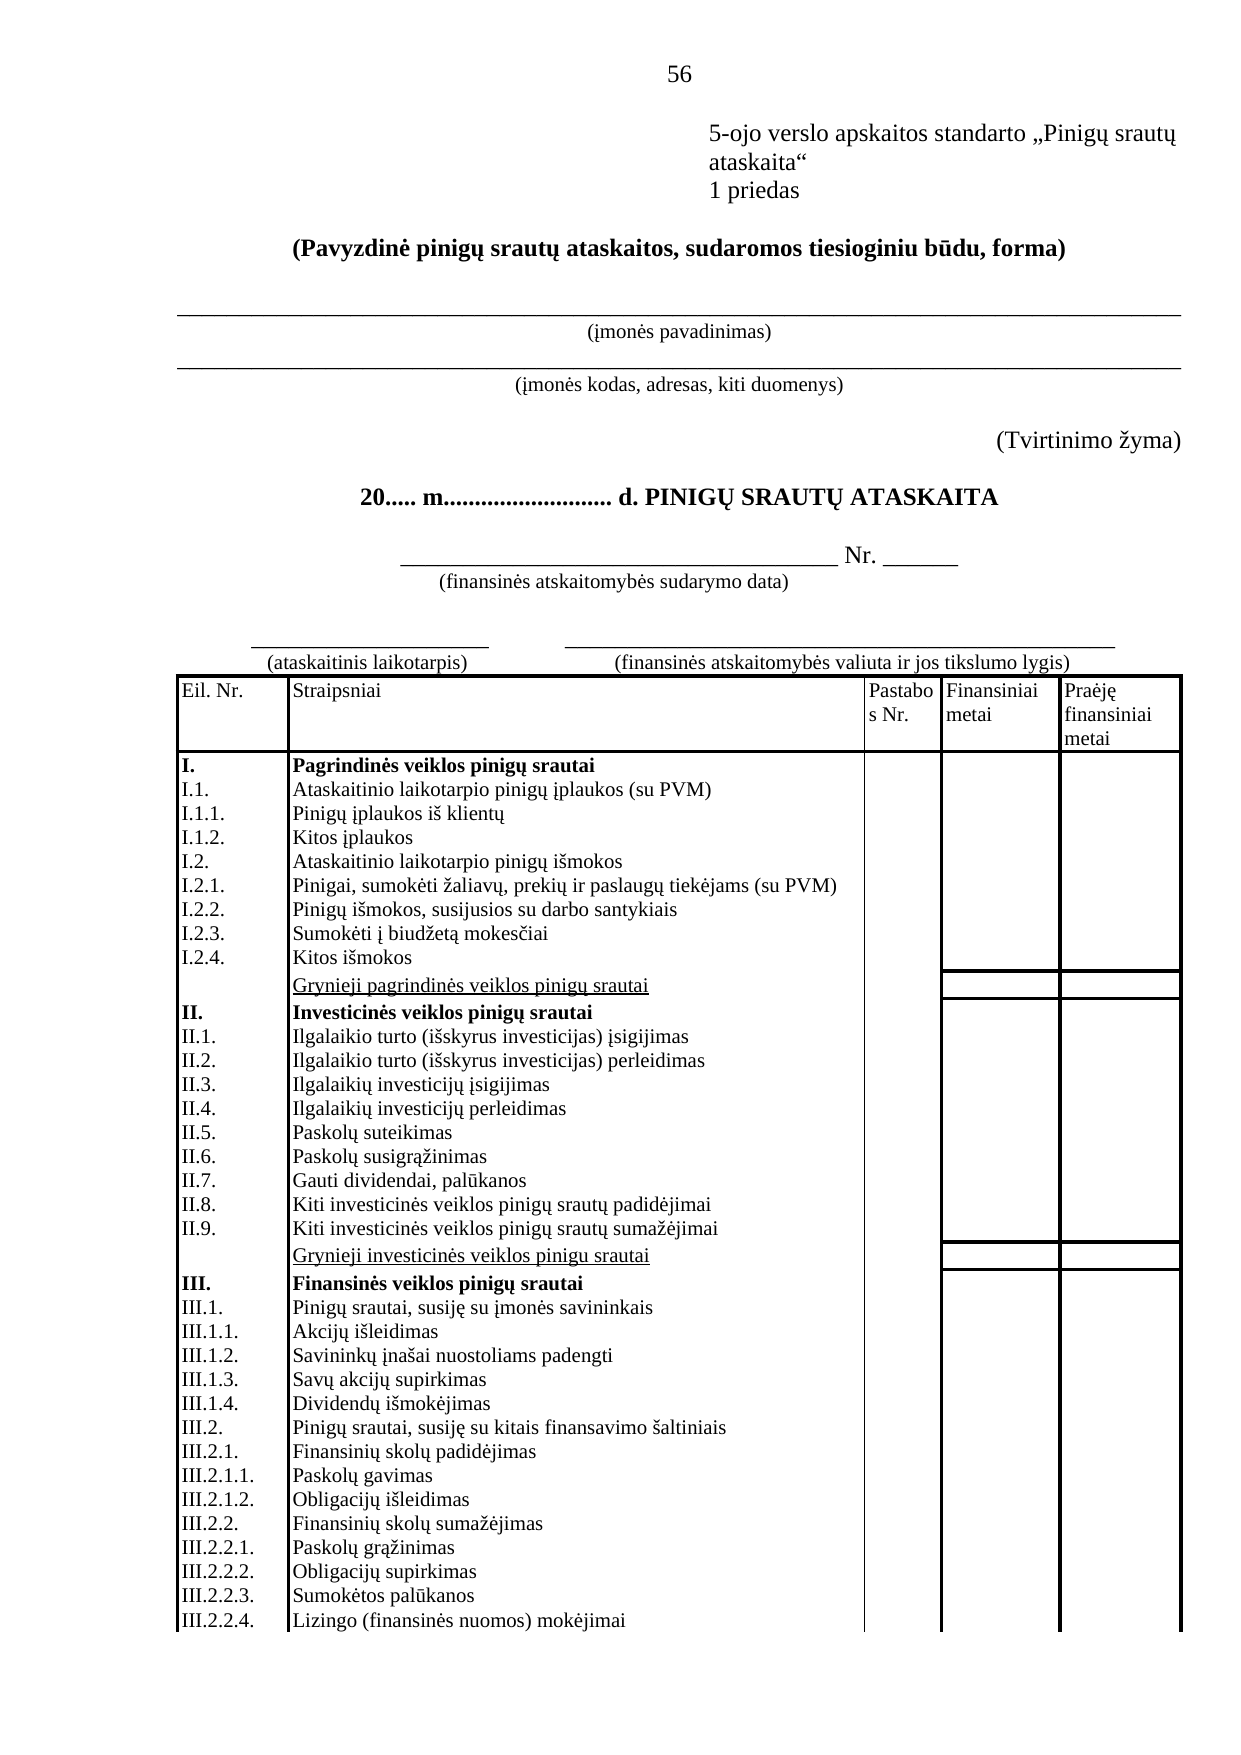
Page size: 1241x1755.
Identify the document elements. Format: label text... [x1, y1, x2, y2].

table_cell Ilgalaikių investicijų įsigijimas [290, 1072, 864, 1096]
table_cell II.5. [179, 1120, 287, 1144]
text 1 priedas [177, 176, 1181, 204]
table_cell Lizingo (finansinės nuomos) mokėjimai [290, 1608, 864, 1632]
table_cell [943, 1024, 1058, 1048]
table_cell III. [179, 1268, 287, 1295]
table_cell [1062, 777, 1179, 801]
table_cell [865, 1120, 940, 1144]
table_cell [1062, 1608, 1179, 1632]
table_cell [1062, 1415, 1179, 1439]
table_header Eil. Nr. [179, 678, 287, 750]
table_cell [865, 1295, 940, 1319]
table_cell Kitos išmokos [290, 945, 864, 969]
table_cell Pinigų įplaukos iš klientų [290, 801, 864, 825]
table_cell [865, 897, 940, 921]
table_cell [943, 1487, 1058, 1511]
table_cell Dividendų išmokėjimas [290, 1391, 864, 1415]
table_cell [1062, 873, 1179, 897]
table_cell [943, 825, 1058, 849]
table_cell [943, 1535, 1058, 1559]
table_cell [1062, 1487, 1179, 1511]
table_cell [1062, 973, 1179, 997]
table_cell [943, 1144, 1058, 1168]
table_cell II.7. [179, 1168, 287, 1192]
table_cell Savų akcijų supirkimas [290, 1367, 864, 1391]
table_cell III.2.1. [179, 1439, 287, 1463]
table_cell Sumokėti į biudžetą mokesčiai [290, 921, 864, 945]
table_cell Savininkų įnašai nuostoliams padengti [290, 1343, 864, 1367]
table_cell Sumokėtos palūkanos [290, 1584, 864, 1607]
table_cell [865, 921, 940, 945]
table_cell Paskolų susigrąžinimas [290, 1144, 864, 1168]
table_cell [943, 1192, 1058, 1216]
table_header Straipsniai [290, 678, 864, 750]
table_cell Finansinės veiklos pinigų srautai [290, 1268, 864, 1295]
table_cell [943, 1168, 1058, 1192]
table_cell Grynieji pagrindinės veiklos pinigų srautai [290, 969, 864, 997]
table_cell [865, 1268, 940, 1295]
table_cell III.2.2.1. [179, 1535, 287, 1559]
table_cell III.1.1. [179, 1319, 287, 1343]
table_cell [865, 1168, 940, 1192]
table_cell [943, 897, 1058, 921]
table_cell [865, 969, 940, 997]
table_cell [865, 945, 940, 969]
table_cell [865, 1319, 940, 1343]
table_cell [865, 997, 940, 1024]
table_cell Investicinės veiklos pinigų srautai [290, 997, 864, 1024]
table_cell [179, 969, 287, 997]
table_cell [865, 1511, 940, 1535]
table_cell Finansinių skolų padidėjimas [290, 1439, 864, 1463]
table_cell I.2.3. [179, 921, 287, 945]
table_cell [943, 1439, 1058, 1463]
text (Pavyzdinė pinigų srautų ataskaitos, sudaromos tiesioginiu būdu, forma) [177, 233, 1181, 262]
table_cell Pinigų išmokos, susijusios su darbo santykiais [290, 897, 864, 921]
table_cell III.2.1.1. [179, 1463, 287, 1487]
table_cell Ilgalaikio turto (išskyrus investicijas) įsigijimas [290, 1024, 864, 1048]
table_cell [865, 1463, 940, 1487]
table_header Praėję finansiniai metai [1062, 678, 1179, 750]
table_cell [943, 1216, 1058, 1240]
text 5-ojo verslo apskaitos standarto „Pinigų srautų [709, 118, 1181, 147]
table_cell [943, 1244, 1058, 1267]
table_cell Ataskaitinio laikotarpio pinigų išmokos [290, 849, 864, 873]
table_cell III.2.1.2. [179, 1487, 287, 1511]
table_cell [865, 873, 940, 897]
table_cell Pinigų srautai, susiję su įmonės savininkais [290, 1295, 864, 1319]
table_cell [943, 973, 1058, 997]
table_cell Ilgalaikių investicijų perleidimas [290, 1096, 864, 1120]
table_cell II.2. [179, 1048, 287, 1072]
table_cell III.1. [179, 1295, 287, 1319]
table_cell I.2. [179, 849, 287, 873]
table_cell Obligacijų supirkimas [290, 1559, 864, 1583]
table_cell [865, 1608, 940, 1632]
table_cell Kiti investicinės veiklos pinigų srautų padidėjimai [290, 1192, 864, 1216]
table_cell [943, 801, 1058, 825]
table_cell Paskolų gavimas [290, 1463, 864, 1487]
table_cell I.2.4. [179, 945, 287, 969]
table_cell Ilgalaikio turto (išskyrus investicijas) perleidimas [290, 1048, 864, 1072]
table_cell [865, 1048, 940, 1072]
table_cell [943, 1343, 1058, 1367]
table_cell Ataskaitinio laikotarpio pinigų įplaukos (su PVM) [290, 777, 864, 801]
table_cell III.2.2.3. [179, 1584, 287, 1607]
table_cell I.2.2. [179, 897, 287, 921]
table_cell Pinigai, sumokėti žaliavų, prekių ir paslaugų tiekėjams (su PVM) [290, 873, 864, 897]
table_cell Kitos įplaukos [290, 825, 864, 849]
table_cell [865, 1144, 940, 1168]
table_cell [865, 1391, 940, 1415]
table_cell [1062, 1024, 1179, 1048]
table_cell [865, 825, 940, 849]
table_cell [943, 1319, 1058, 1343]
table_cell III.1.3. [179, 1367, 287, 1391]
table_cell I.1.2. [179, 825, 287, 849]
table_cell III.1.4. [179, 1391, 287, 1415]
table_cell III.2.2.2. [179, 1559, 287, 1583]
table_cell II.6. [179, 1144, 287, 1168]
table_cell [1062, 1439, 1179, 1463]
table_cell [1062, 1535, 1179, 1559]
table_cell [1062, 1319, 1179, 1343]
table_cell [1062, 1511, 1179, 1535]
text (finansinės atskaitomybės sudarymo data) [177, 569, 1181, 593]
text (įmonės kodas, adresas, kiti duomenys) [177, 372, 1181, 396]
text ___________________________________ Nr. ______ [177, 540, 1181, 569]
table_cell [1062, 1367, 1179, 1391]
table_header Pastabos Nr. [865, 678, 940, 750]
table_cell [943, 1000, 1058, 1024]
table_cell Obligacijų išleidimas [290, 1487, 864, 1511]
text (įmonės pavadinimas) [177, 319, 1181, 343]
table_cell II.9. [179, 1216, 287, 1240]
table_cell [1062, 753, 1179, 777]
table_cell [943, 1511, 1058, 1535]
table_cell [943, 1608, 1058, 1632]
table_cell [1062, 1295, 1179, 1319]
table_cell [943, 1463, 1058, 1487]
table_cell [865, 1415, 940, 1439]
table_cell [1062, 1096, 1179, 1120]
table_cell [943, 873, 1058, 897]
table_cell [1062, 1168, 1179, 1192]
table_cell I.1.1. [179, 801, 287, 825]
table_cell [865, 1072, 940, 1096]
table_cell [1062, 1271, 1179, 1295]
table_cell [865, 1367, 940, 1391]
table_cell II.1. [179, 1024, 287, 1048]
table_cell Finansinių skolų sumažėjimas [290, 1511, 864, 1535]
table_cell [1062, 1048, 1179, 1072]
table_cell [1062, 1584, 1179, 1607]
table_cell [1062, 849, 1179, 873]
table_cell [1062, 921, 1179, 945]
table_cell [865, 1559, 940, 1583]
table_cell Gauti dividendai, palūkanos [290, 1168, 864, 1192]
table_cell [1062, 1000, 1179, 1024]
table_cell II.8. [179, 1192, 287, 1216]
table_cell [865, 801, 940, 825]
text ___________________ ____________________________________________ [177, 622, 1181, 650]
table_cell [943, 1096, 1058, 1120]
table_cell III.2. [179, 1415, 287, 1439]
table_cell III.2.2.4. [179, 1608, 287, 1632]
table_cell I.2.1. [179, 873, 287, 897]
table_cell [1062, 1192, 1179, 1216]
table_cell Akcijų išleidimas [290, 1319, 864, 1343]
table_cell [865, 1192, 940, 1216]
table_cell II.4. [179, 1096, 287, 1120]
table_cell [943, 1271, 1058, 1295]
table_cell [1062, 1216, 1179, 1240]
table_cell [943, 1295, 1058, 1319]
table_cell [865, 1024, 940, 1048]
table_cell [1062, 897, 1179, 921]
table_cell [943, 1391, 1058, 1415]
table_cell [865, 1343, 940, 1367]
table_cell [1062, 1244, 1179, 1267]
table_cell [943, 1120, 1058, 1144]
table_cell [1062, 1391, 1179, 1415]
table_cell [943, 1415, 1058, 1439]
table_cell Paskolų suteikimas [290, 1120, 864, 1144]
table_cell [865, 753, 940, 777]
text 20..... m........................... d. PINIGŲ SRAUTŲ ATASKAITA [177, 482, 1181, 511]
table_cell [1062, 1072, 1179, 1096]
table_cell [865, 777, 940, 801]
table_cell [943, 1584, 1058, 1607]
table_cell [943, 777, 1058, 801]
table_cell [865, 1535, 940, 1559]
table_cell [943, 1559, 1058, 1583]
table_cell [943, 1367, 1058, 1391]
table_cell [943, 753, 1058, 777]
table_cell [1062, 1343, 1179, 1367]
table_cell [1062, 825, 1179, 849]
table_cell Kiti investicinės veiklos pinigų srautų sumažėjimai [290, 1216, 864, 1240]
table_cell [943, 1072, 1058, 1096]
table_cell III.1.2. [179, 1343, 287, 1367]
table_cell I. [179, 753, 287, 777]
table_cell [1062, 945, 1179, 969]
table_cell [1062, 1463, 1179, 1487]
table_cell [865, 1216, 940, 1240]
table_cell [865, 1439, 940, 1463]
table_header Finansiniai metai [943, 678, 1058, 750]
table_cell [865, 1487, 940, 1511]
table_cell [943, 1048, 1058, 1072]
table_cell Grynieji investicinės veiklos pinigu srautai [290, 1240, 864, 1267]
table_cell [943, 945, 1058, 969]
table_cell [865, 1584, 940, 1607]
table_cell [943, 849, 1058, 873]
table_cell [943, 921, 1058, 945]
table_cell [865, 1096, 940, 1120]
table_cell [1062, 801, 1179, 825]
table_cell [1062, 1144, 1179, 1168]
table_cell III.2.2. [179, 1511, 287, 1535]
text (ataskaitinis laikotarpis) (finansinės atskaitomybės valiuta ir jos tikslumo lygis) [177, 650, 1181, 674]
table_cell Pinigų srautai, susiję su kitais finansavimo šaltiniais [290, 1415, 864, 1439]
table_cell Paskolų grąžinimas [290, 1535, 864, 1559]
table_cell [1062, 1559, 1179, 1583]
table_cell [1062, 1120, 1179, 1144]
table_cell [179, 1240, 287, 1267]
table_cell [865, 849, 940, 873]
table_cell II. [179, 997, 287, 1024]
table_cell II.3. [179, 1072, 287, 1096]
text (Tvirtinimo žyma) [177, 425, 1181, 454]
table_cell Pagrindinės veiklos pinigų srautai [290, 753, 864, 777]
text ataskaita“ [177, 147, 1181, 176]
table_cell I.1. [179, 777, 287, 801]
table_cell [865, 1240, 940, 1267]
